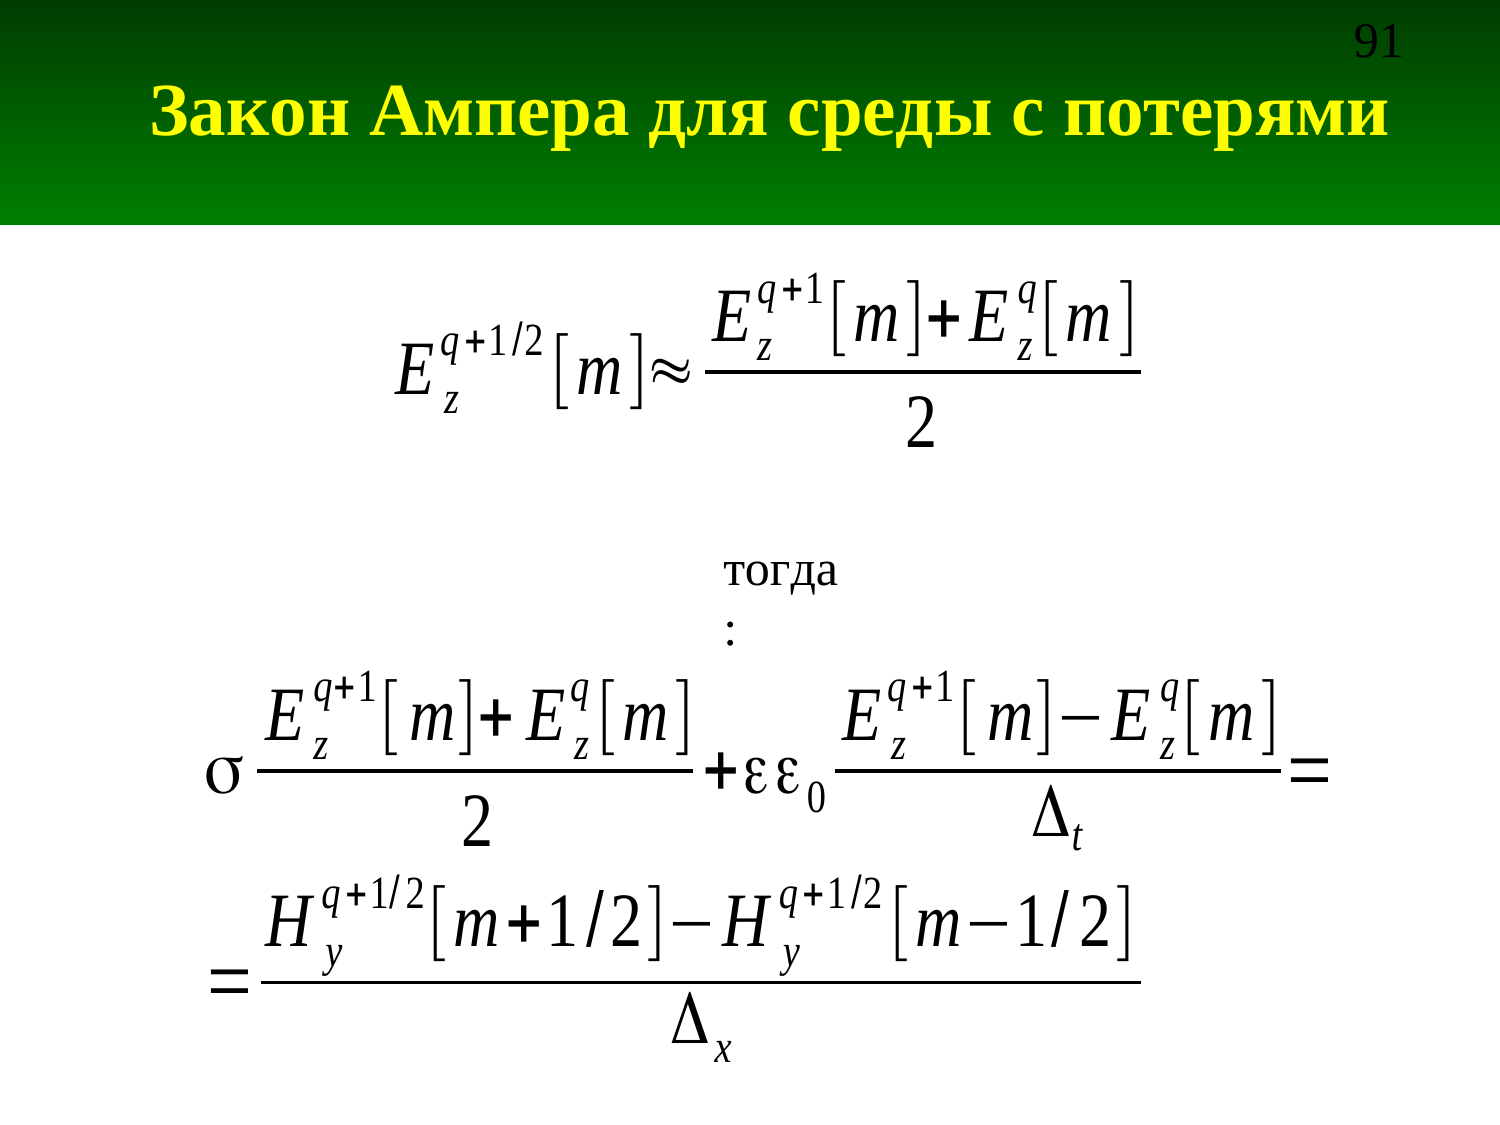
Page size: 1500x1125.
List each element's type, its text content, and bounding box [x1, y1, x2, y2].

title Закон Ампера для среды с потерями [100, 7, 1441, 204]
text_box тогда: [708, 527, 864, 603]
chart [188, 658, 1354, 1073]
chart [375, 259, 1158, 467]
